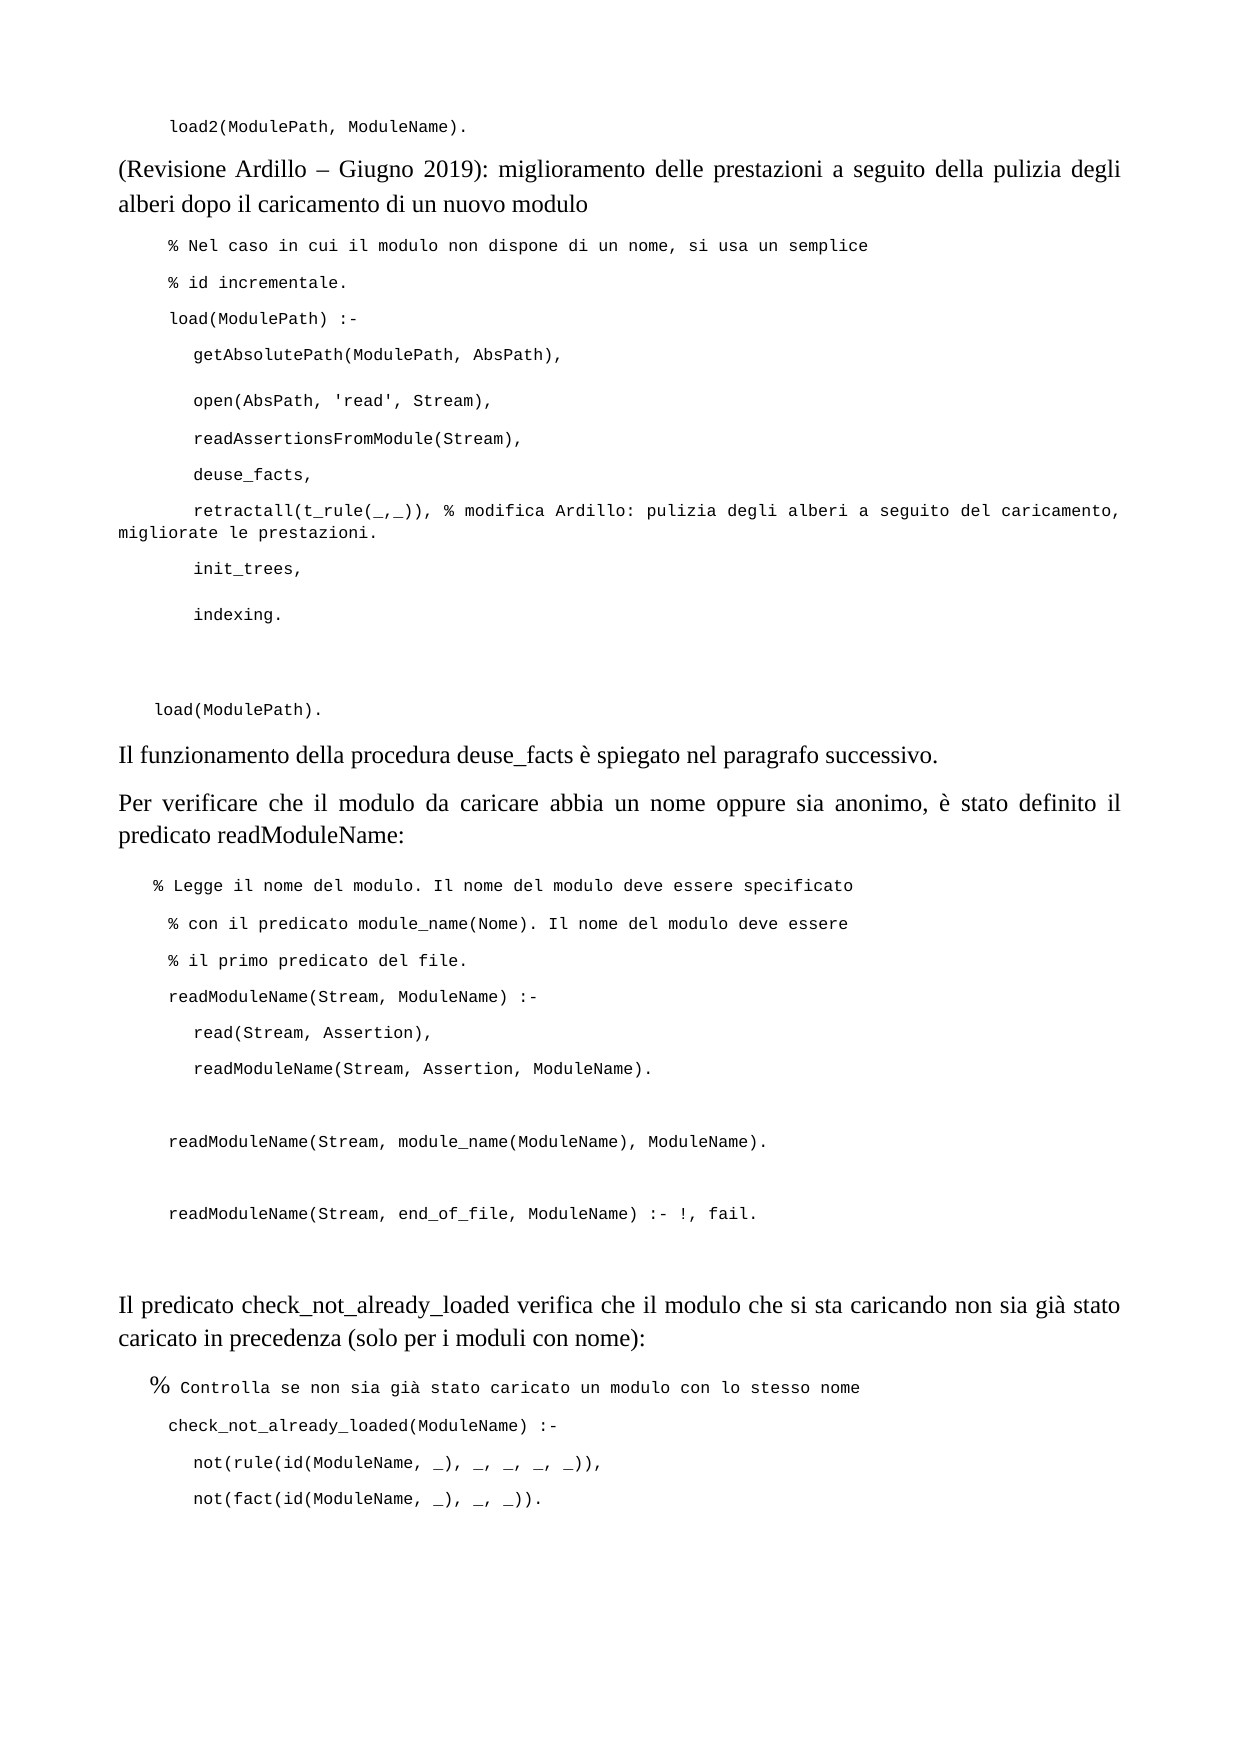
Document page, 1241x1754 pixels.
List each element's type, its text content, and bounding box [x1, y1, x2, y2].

text readModuleName(Stream, module_name(ModuleName), ModuleName). [118, 1133, 1122, 1152]
text readModuleName(Stream, Assertion, ModuleName). [118, 1061, 1122, 1080]
text readModuleName(Stream, end_of_file, ModuleName) :- !, fail. [118, 1206, 1122, 1225]
text Il funzionamento della procedura deuse_facts è spiegato nel paragrafo successivo. [118, 740, 1122, 769]
text % Controlla se non sia già stato caricato un modulo con lo stesso nome [118, 1370, 1122, 1399]
text % Nel caso in cui il modulo non dispone di un nome, si usa un semplice [118, 238, 1122, 257]
text retractall(t_rule(_,_)), % modifica Ardillo: pulizia degli alberi a seguito del caricamento, migliorate le prestazioni. [118, 503, 1122, 543]
text % Legge il nome del modulo. Il nome del modulo deve essere specificato [118, 868, 1122, 897]
text read(Stream, Assertion), [118, 1024, 1122, 1043]
text init_trees, [118, 561, 1122, 580]
text open(AbsPath, 'read', Stream), [118, 383, 1122, 412]
text % il primo predicato del file. [118, 952, 1122, 971]
text Per verificare che il modulo da caricare abbia un nome oppure sia anonimo, è stato definito il predicato readModuleName: [118, 788, 1122, 849]
text indexing. [118, 597, 1122, 626]
text deuse_facts, [118, 467, 1122, 486]
text not(rule(id(ModuleName, _), _, _, _, _)), [118, 1454, 1122, 1473]
text (Revisione Ardillo – Giugno 2019): miglioramento delle prestazioni a seguito della pulizia degli alberi dopo il caricamento di un nuovo modulo [118, 154, 1122, 218]
text readModuleName(Stream, ModuleName) :- [118, 988, 1122, 1007]
text getAbsolutePath(ModulePath, AbsPath), [118, 347, 1122, 366]
text load(ModulePath). [118, 692, 1122, 721]
text readAssertionsFromModule(Stream), [118, 431, 1122, 449]
text Il predicato check_not_already_loaded verifica che il modulo che si sta caricando non sia già stato caricato in precedenza (solo per i moduli con nome): [118, 1290, 1122, 1351]
text check_not_already_loaded(ModuleName) :- [118, 1418, 1122, 1437]
text % id incrementale. [118, 274, 1122, 293]
text load(ModulePath) :- [118, 310, 1122, 329]
text % con il predicato module_name(Nome). Il nome del modulo deve essere [118, 916, 1122, 935]
text not(fact(id(ModuleName, _), _, _)). [118, 1490, 1122, 1509]
text load2(ModulePath, ModuleName). [118, 118, 1122, 137]
